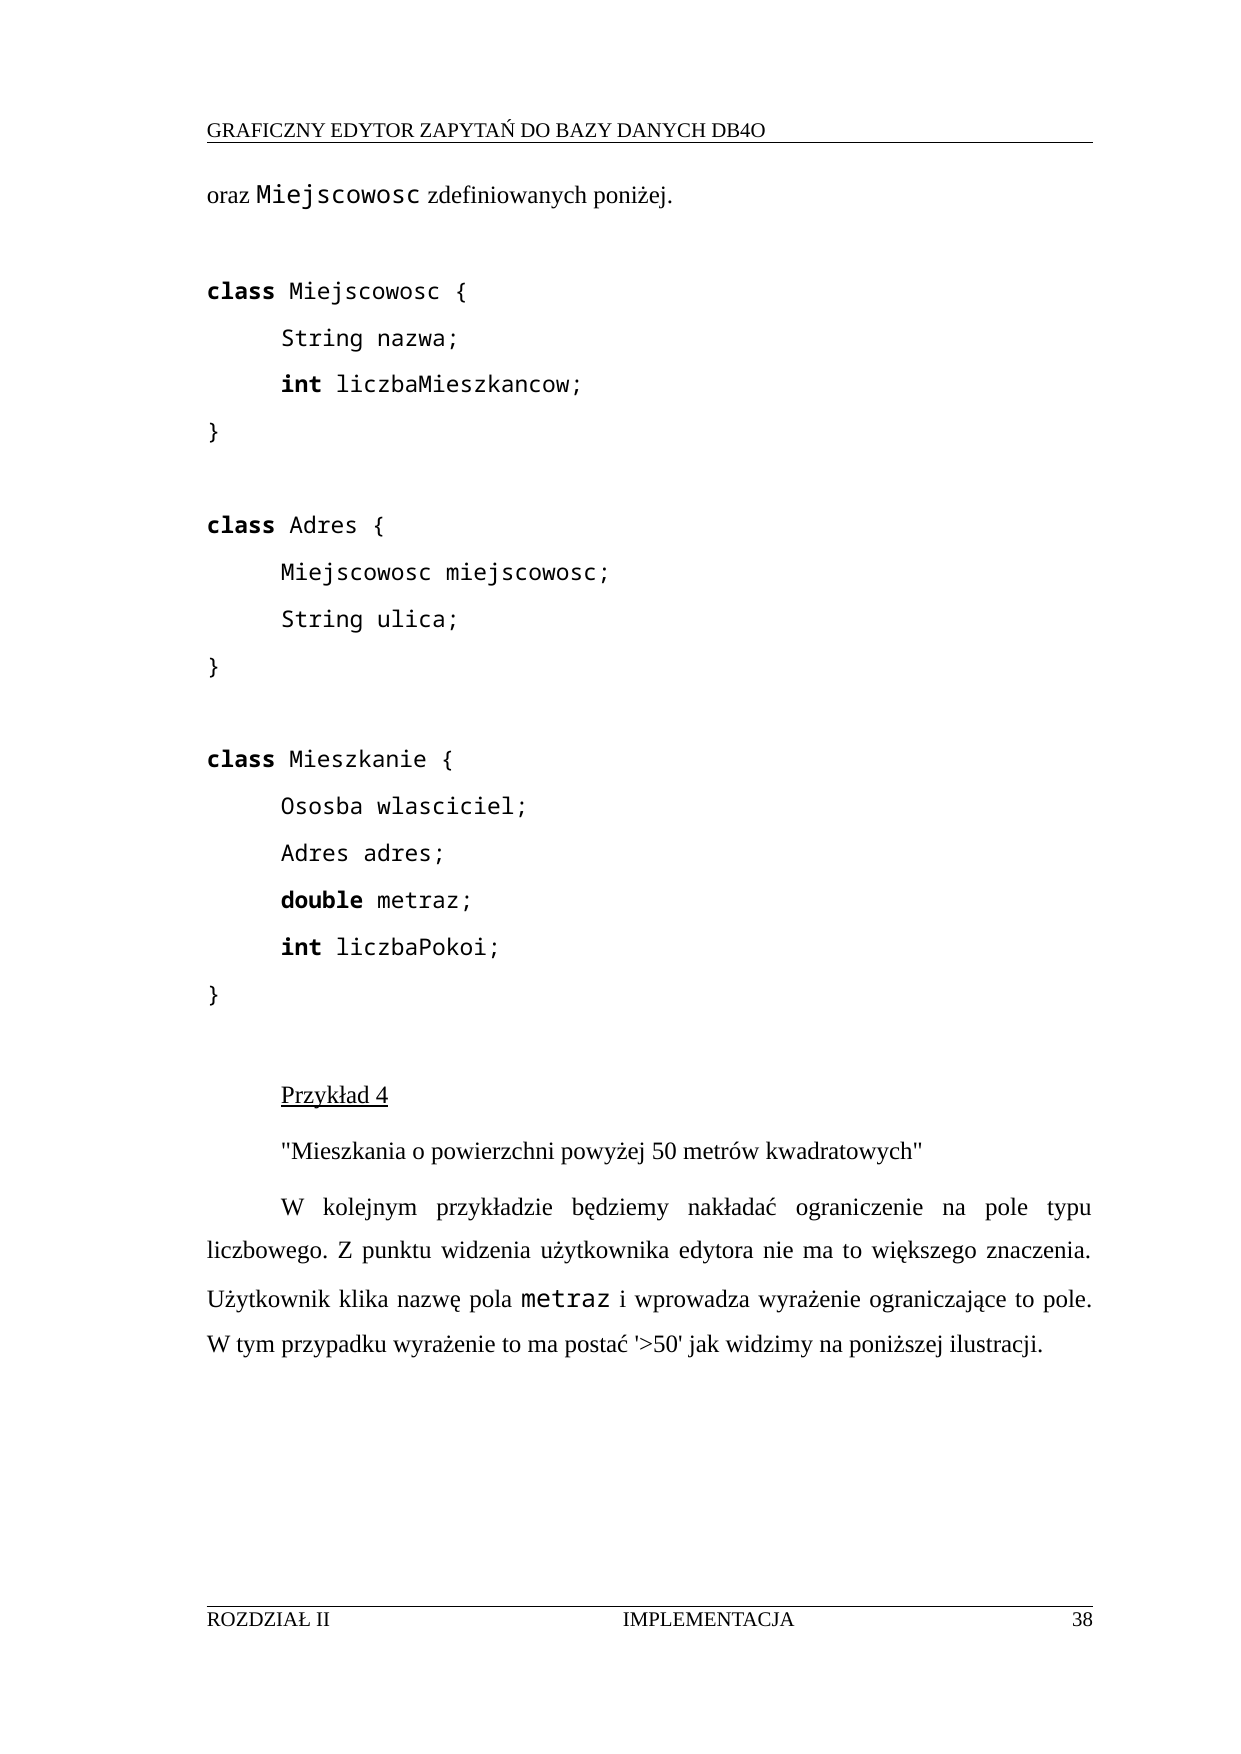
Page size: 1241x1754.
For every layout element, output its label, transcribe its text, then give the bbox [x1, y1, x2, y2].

text } [207, 415, 1093, 447]
text String ulica; [207, 603, 1093, 634]
text String nazwa; [207, 322, 1093, 353]
text class Adres { [207, 509, 1093, 540]
text Przykład 4 [207, 1080, 1093, 1109]
text "Mieszkania o powierzchni powyżej 50 metrów kwadratowych" [207, 1136, 1093, 1165]
text Ososba wlasciciel; [207, 790, 1093, 822]
text Miejscowosc miejscowosc; [207, 556, 1093, 587]
text W kolejnym przykładzie będziemy nakładać ograniczenie na pole typu liczbowego. Z punktu widzenia użytkownika edytora nie ma to większego znaczenia. Użytkownik klika nazwę pola metraz i wprowadza wyrażenie ograniczające to pole. W tym przypadku wyrażenie to ma postać '>50' jak widzimy na poniższej ilustracji. [207, 1192, 1093, 1358]
text } [207, 650, 1093, 681]
text oraz Miejscowosc zdefiniowanych poniżej. [207, 177, 1093, 211]
text double metraz; [207, 884, 1093, 915]
text } [207, 978, 1093, 1009]
text int liczbaMieszkancow; [207, 368, 1093, 400]
text class Mieszkanie { [207, 743, 1093, 775]
text class Miejscowosc { [207, 275, 1093, 306]
text Adres adres; [207, 837, 1093, 868]
text int liczbaPokoi; [207, 931, 1093, 962]
